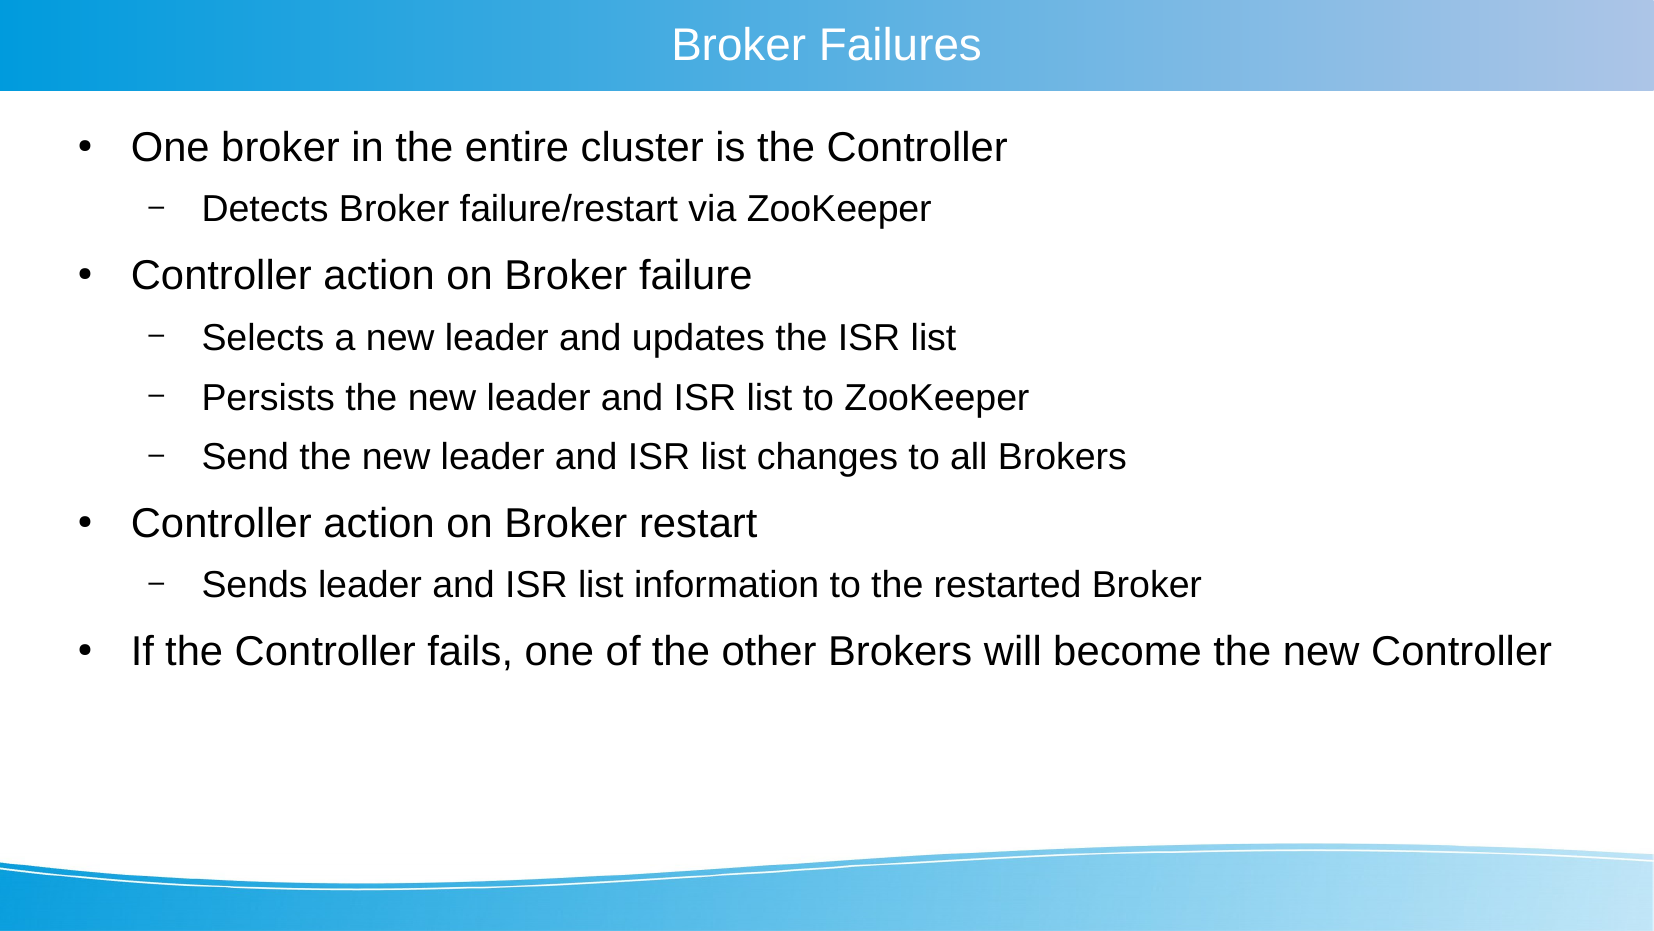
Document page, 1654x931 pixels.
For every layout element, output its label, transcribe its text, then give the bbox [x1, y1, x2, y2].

picture [0, 843, 1654, 931]
list One broker in the entire cluster is the Controller Detects Broker failure/restart via ZooKeeper Controller action on Broker failure Selects a new leader and updates the ISR list Persists the new leader and ISR list to ZooKeeper Send the new leader and ISR list changes to all Brokers Controller action on Broker restart Sends leader and ISR list information to the restarted Broker If the Controller fails, one of the other Brokers will become the new Controller [60, 123, 1591, 833]
title Broker Failures [82, 5, 1571, 85]
